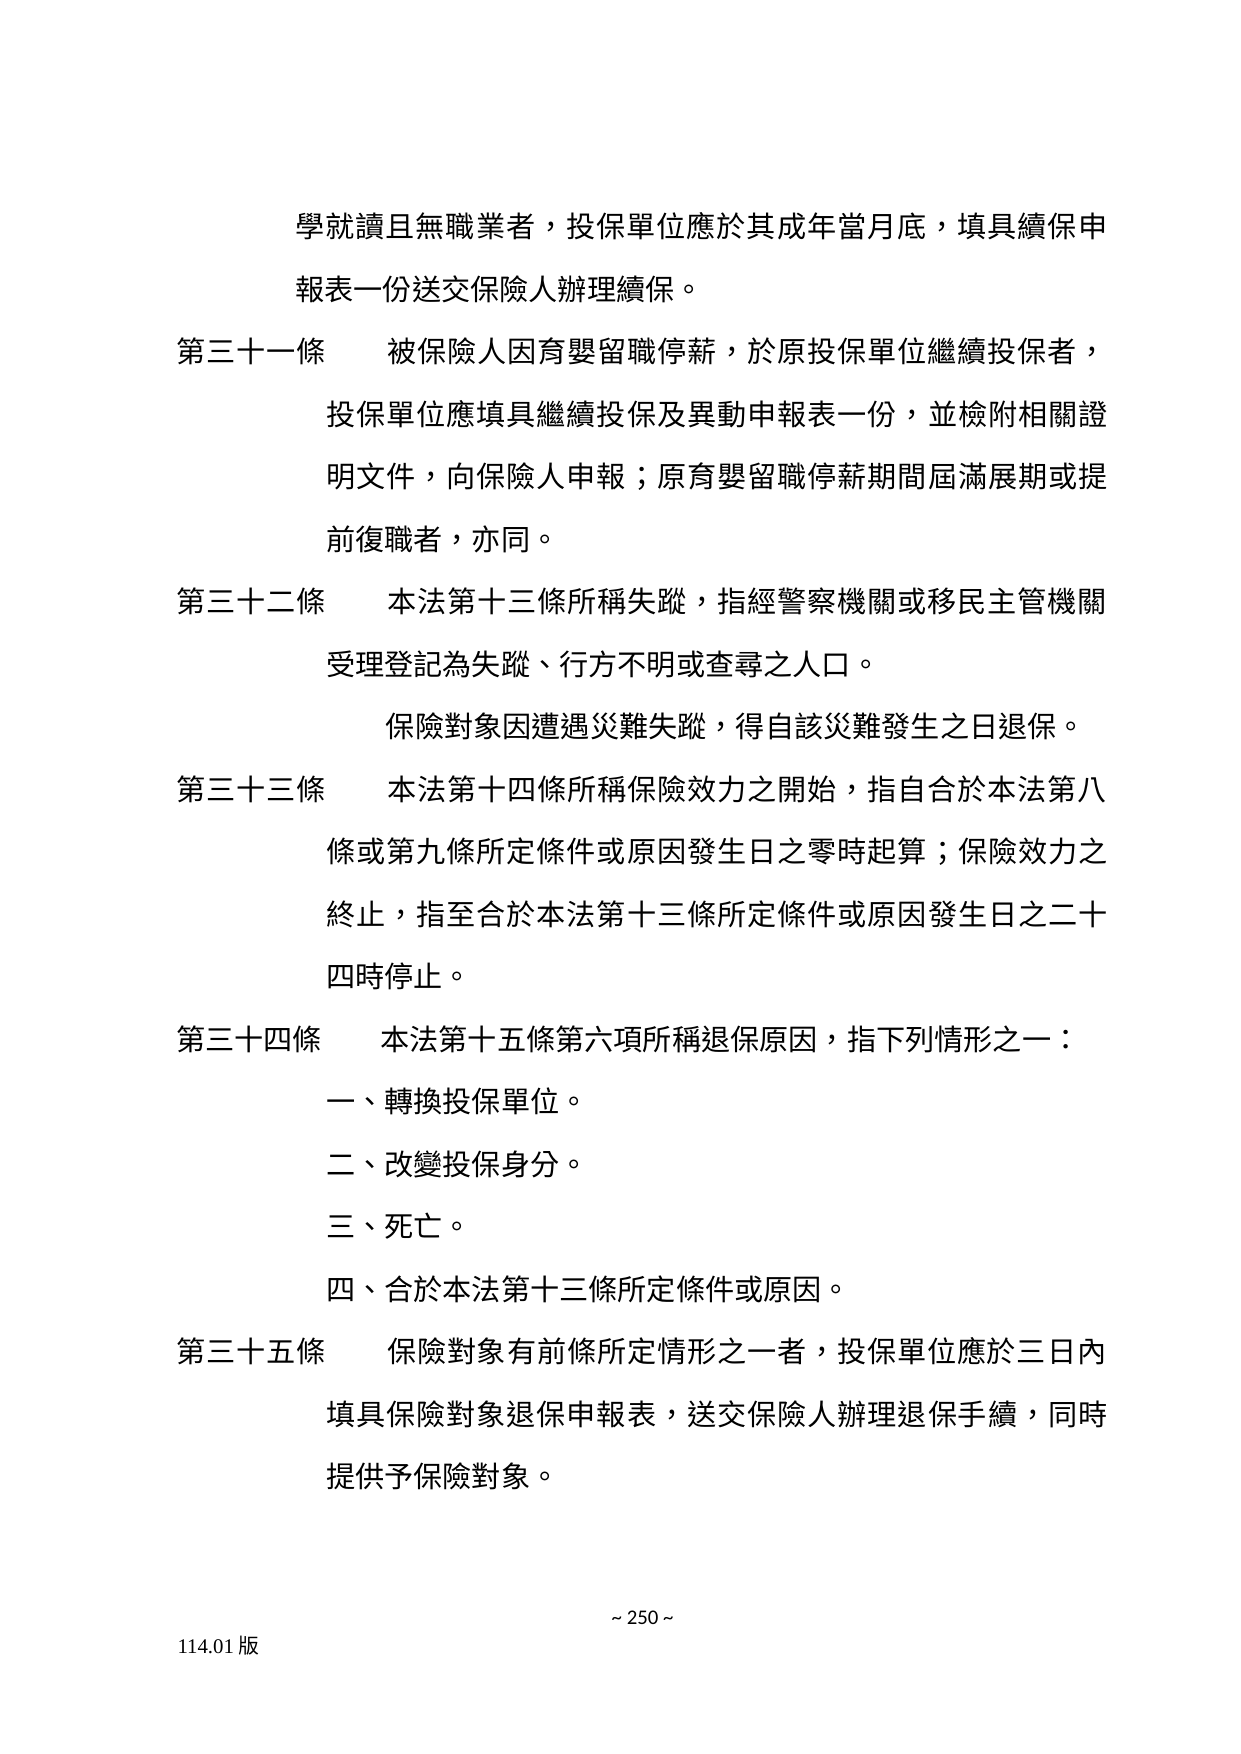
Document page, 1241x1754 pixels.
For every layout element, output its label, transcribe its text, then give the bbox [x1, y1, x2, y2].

text 保險對象因遭遇災難失蹤，得自該災難發生之日退保。 [327, 683, 1107, 746]
text 三、死亡。 [326, 1183, 1107, 1246]
text 一、轉換投保單位。 [326, 1058, 1107, 1121]
text 第三十五條 保險對象有前條所定情形之一者，投保單位應於三日內填具保險對象退保申報表，送交保險人辦理退保手續，同時提供予保險對象。 [176, 1308, 1107, 1496]
text 學就讀且無職業者，投保單位應於其成年當月底，填具續保申報表一份送交保險人辦理續保。 [176, 183, 1107, 308]
text 第三十三條 本法第十四條所稱保險效力之開始，指自合於本法第八條或第九條所定條件或原因發生日之零時起算；保險效力之終止，指至合於本法第十三條所定條件或原因發生日之二十四時停止。 [176, 746, 1107, 996]
text 第三十四條 本法第十五條第六項所稱退保原因，指下列情形之一： [176, 996, 1107, 1058]
text 第三十一條 被保險人因育嬰留職停薪，於原投保單位繼續投保者，投保單位應填具繼續投保及異動申報表一份，並檢附相關證明文件，向保險人申報；原育嬰留職停薪期間屆滿展期或提前復職者，亦同。 [176, 308, 1107, 558]
text 四、合於本法第十三條所定條件或原因。 [326, 1246, 1107, 1308]
text 第三十二條 本法第十三條所稱失蹤，指經警察機關或移民主管機關受理登記為失蹤、行方不明或查尋之人口。 [176, 558, 1107, 683]
text 二、改變投保身分。 [326, 1121, 1107, 1183]
